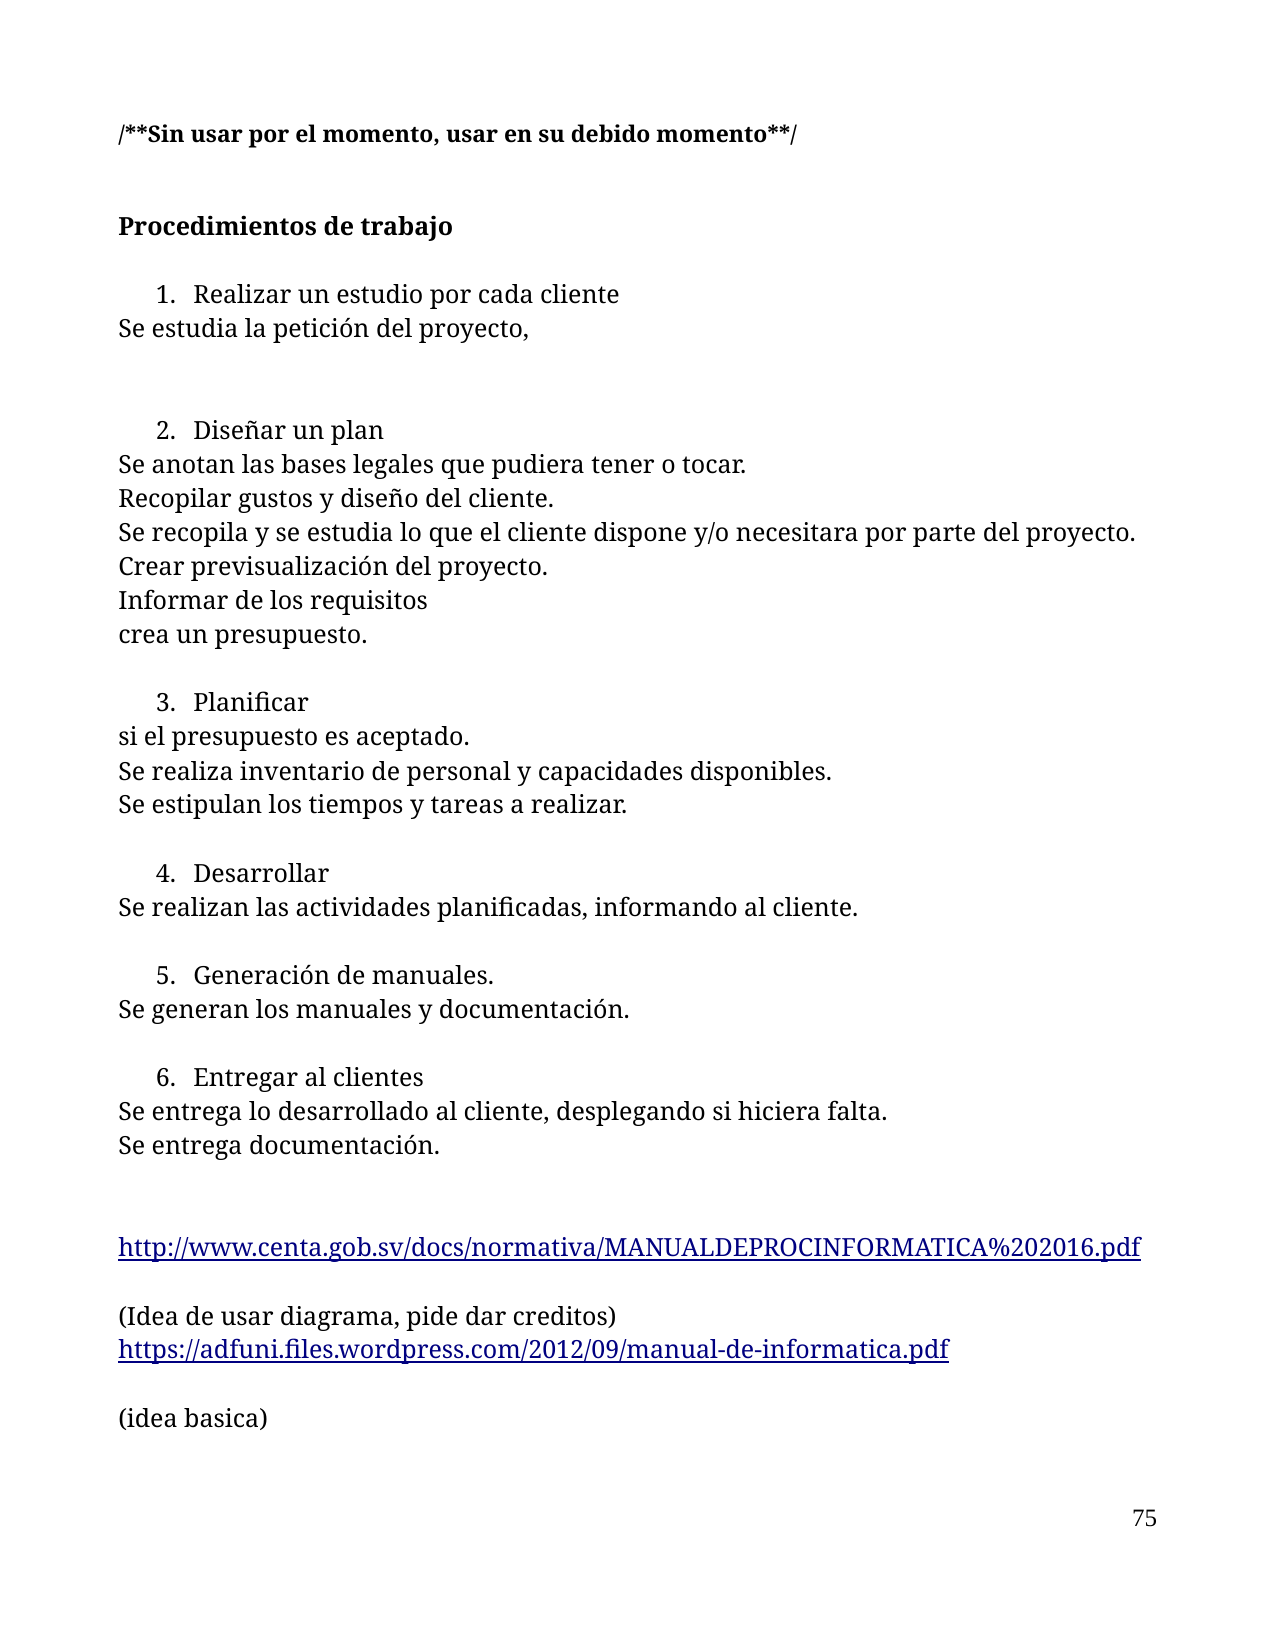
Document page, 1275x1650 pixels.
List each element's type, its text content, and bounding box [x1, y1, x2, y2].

text Se realiza inventario de personal y capacidades disponibles. [118, 753, 1157, 787]
text crea un presupuesto. [118, 617, 1157, 651]
text Se entrega documentación. [118, 1128, 1157, 1162]
text si el presupuesto es aceptado. [118, 719, 1157, 753]
text Procedimientos de trabajo [118, 208, 1157, 242]
text Se generan los manuales y documentación. [118, 992, 1157, 1026]
text https://adfuni.files.wordpress.com/2012/09/manual-de-informatica.pdf [118, 1332, 1157, 1366]
text (Idea de usar diagrama, pide dar creditos) [118, 1298, 1157, 1332]
list Diseñar un plan [156, 412, 1157, 447]
list Entregar al clientes [156, 1060, 1157, 1094]
text /**Sin usar por el momento, usar en su debido momento**/ [118, 118, 1157, 149]
text Informar de los requisitos [118, 583, 1157, 617]
text (idea basica) [118, 1400, 1157, 1434]
text Se entrega lo desarrollado al cliente, desplegando si hiciera falta. [118, 1094, 1157, 1128]
list Desarrollar [156, 855, 1157, 889]
text Se estudia la petición del proyecto, [118, 310, 1157, 344]
text Se estipulan los tiempos y tareas a realizar. [118, 787, 1157, 821]
text Crear previsualización del proyecto. [118, 549, 1157, 583]
list Generación de manuales. [156, 957, 1157, 992]
text http://www.centa.gob.sv/docs/normativa/MANUALDEPROCINFORMATICA%202016.pdf [118, 1230, 1157, 1264]
list Realizar un estudio por cada cliente [156, 276, 1157, 310]
text Recopilar gustos y diseño del cliente. [118, 481, 1157, 515]
list Planificar [156, 685, 1157, 719]
text Se recopila y se estudia lo que el cliente dispone y/o necesitara por parte del proyecto. [118, 515, 1157, 549]
text Se realizan las actividades planificadas, informando al cliente. [118, 889, 1157, 923]
text Se anotan las bases legales que pudiera tener o tocar. [118, 447, 1157, 481]
